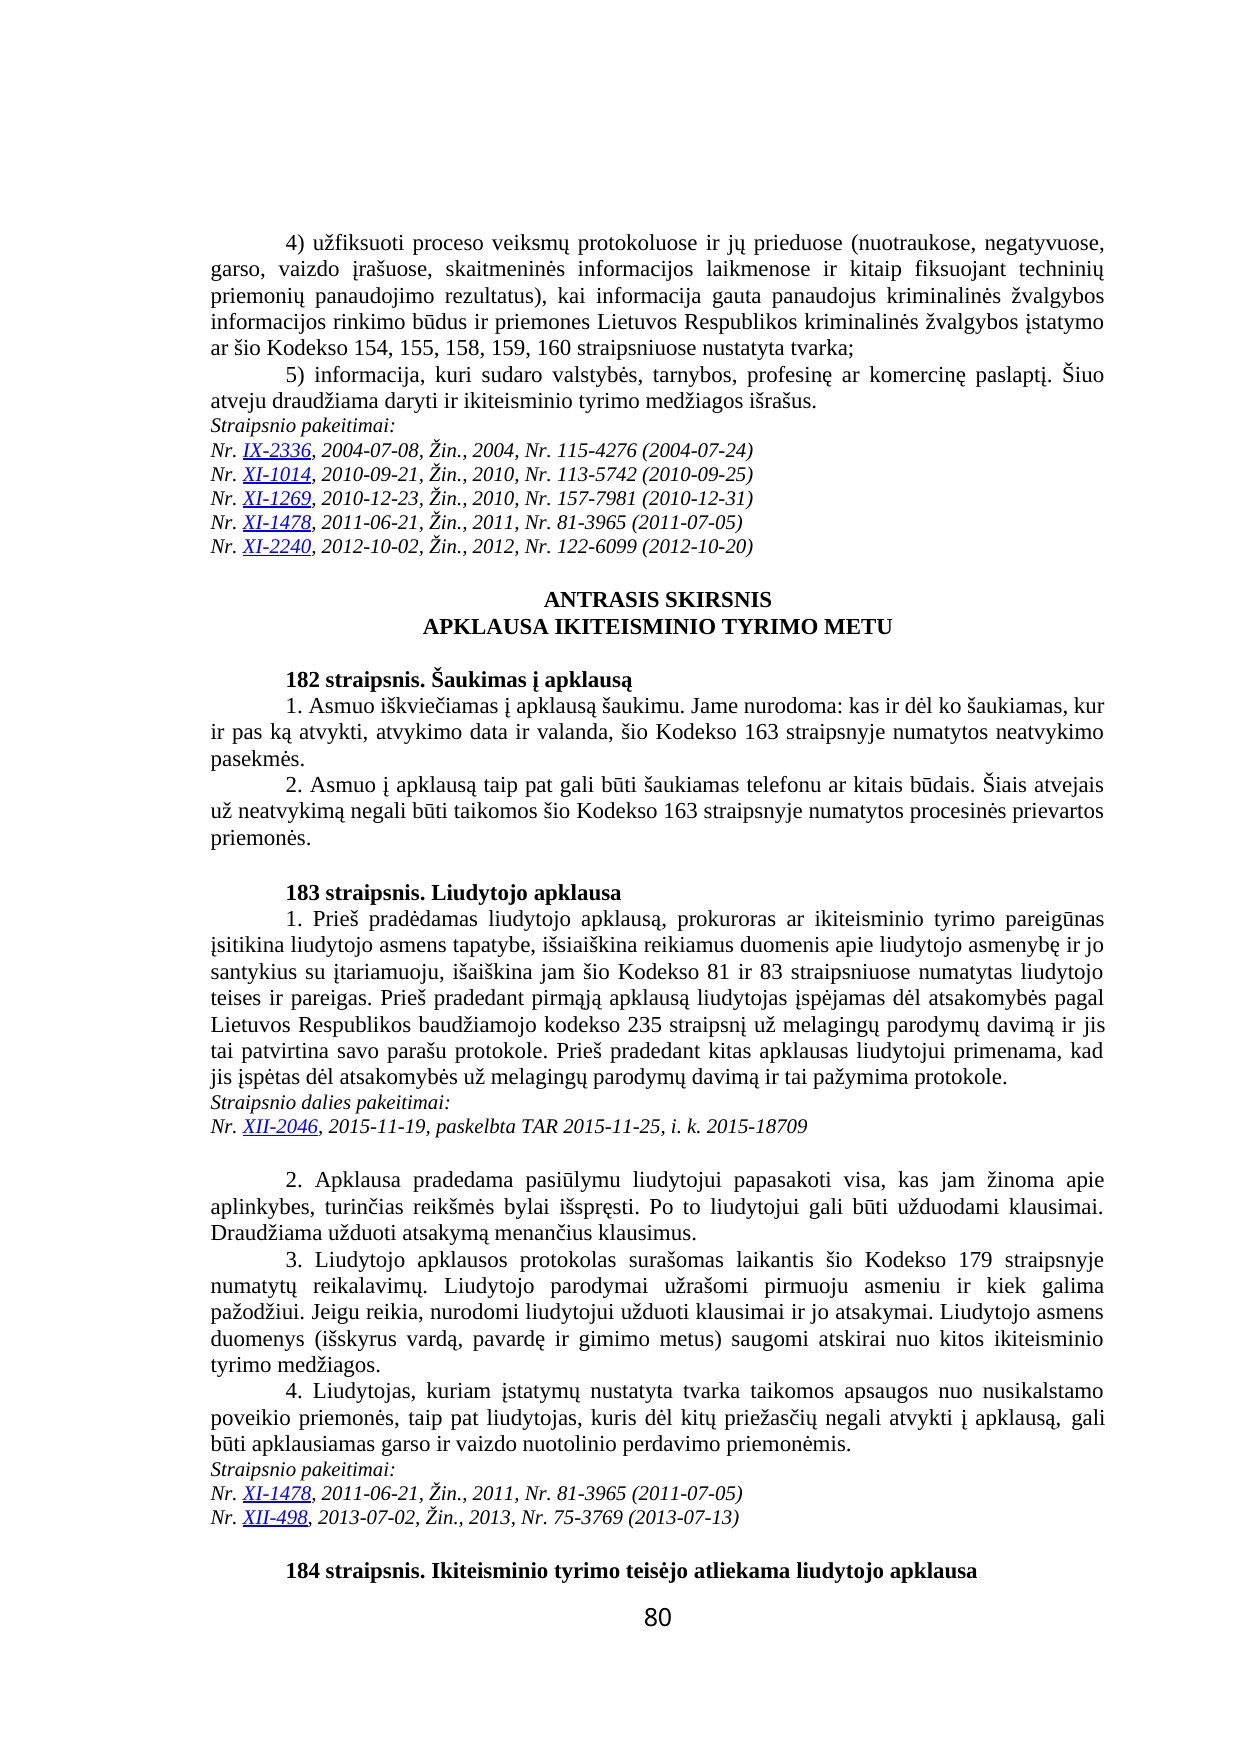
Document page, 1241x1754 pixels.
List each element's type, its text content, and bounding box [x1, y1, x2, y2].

text Straipsnio pakeitimai: [210, 413, 1105, 437]
text Nr. XII-2046, 2015-11-19, paskelbta TAR 2015-11-25, i. k. 2015-18709 [210, 1114, 1105, 1138]
text 184 straipsnis. Ikiteisminio tyrimo teisėjo atliekama liudytojo apklausa [210, 1557, 1105, 1584]
text 2. Asmuo į apklausą taip pat gali būti šaukiamas telefonu ar kitais būdais. Šiais atvejais už neatvykimą negali būti taikomos šio Kodekso 163 straipsnyje numatytos procesinės prievartos priemonės. [210, 771, 1105, 850]
text 182 straipsnis. Šaukimas į apklausą [210, 666, 1105, 692]
text Straipsnio pakeitimai: [210, 1456, 1105, 1481]
text ANTRASIS SKIRSNIS [210, 587, 1105, 613]
text 4. Liudytojas, kuriam įstatymų nustatyta tvarka taikomos apsaugos nuo nusikalstamo poveikio priemonės, taip pat liudytojas, kuris dėl kitų priežasčių negali atvykti į apklausą, gali būti apklausiamas garso ir vaizdo nuotolinio perdavimo priemonėmis. [210, 1377, 1105, 1456]
text 1. Asmuo iškviečiamas į apklausą šaukimu. Jame nurodoma: kas ir dėl ko šaukiamas, kur ir pas ką atvykti, atvykimo data ir valanda, šio Kodekso 163 straipsnyje numatytos neatvykimo pasekmės. [210, 692, 1105, 771]
text 3. Liudytojo apklausos protokolas surašomas laikantis šio Kodekso 179 straipsnyje numatytų reikalavimų. Liudytojo parodymai užrašomi pirmuoju asmeniu ir kiek galima pažodžiui. Jeigu reikia, nurodomi liudytojui užduoti klausimai ir jo atsakymai. Liudytojo asmens duomenys (išskyrus vardą, pavardę ir gimimo metus) saugomi atskirai nuo kitos ikiteisminio tyrimo medžiagos. [210, 1246, 1105, 1377]
text 2. Apklausa pradedama pasiūlymu liudytojui papasakoti visa, kas jam žinoma apie aplinkybes, turinčias reikšmės bylai išspręsti. Po to liudytojui gali būti užduodami klausimai. Draudžiama užduoti atsakymą menančius klausimus. [210, 1167, 1105, 1246]
text 4) užfiksuoti proceso veiksmų protokoluose ir jų prieduose (nuotraukose, negatyvuose, garso, vaizdo įrašuose, skaitmeninės informacijos laikmenose ir kitaip fiksuojant techninių priemonių panaudojimo rezultatus), kai informacija gauta panaudojus kriminalinės žvalgybos informacijos rinkimo būdus ir priemones Lietuvos Respublikos kriminalinės žvalgybos įstatymo ar šio Kodekso 154, 155, 158, 159, 160 straipsniuose nustatyta tvarka; [210, 229, 1105, 361]
text Nr. XI-1269, 2010-12-23, Žin., 2010, Nr. 157-7981 (2010-12-31) [210, 486, 1105, 510]
text Nr. IX-2336, 2004-07-08, Žin., 2004, Nr. 115-4276 (2004-07-24) [210, 437, 1105, 462]
text Nr. XII-498, 2013-07-02, Žin., 2013, Nr. 75-3769 (2013-07-13) [210, 1504, 1105, 1529]
text 1. Prieš pradėdamas liudytojo apklausą, prokuroras ar ikiteisminio tyrimo pareigūnas įsitikina liudytojo asmens tapatybe, išsiaiškina reikiamus duomenis apie liudytojo asmenybę ir jo santykius su įtariamuoju, išaiškina jam šio Kodekso 81 ir 83 straipsniuose numatytas liudytojo teises ir pareigas. Prieš pradedant pirmąją apklausą liudytojas įspėjamas dėl atsakomybės pagal Lietuvos Respublikos baudžiamojo kodekso 235 straipsnį už melagingų parodymų davimą ir jis tai patvirtina savo parašu protokole. Prieš pradedant kitas apklausas liudytojui primenama, kad jis įspėtas dėl atsakomybės už melagingų parodymų davimą ir tai pažymima protokole. [210, 905, 1105, 1090]
text Straipsnio dalies pakeitimai: [210, 1090, 1105, 1114]
text Nr. XI-1014, 2010-09-21, Žin., 2010, Nr. 113-5742 (2010-09-25) [210, 462, 1105, 486]
text Nr. XI-2240, 2012-10-02, Žin., 2012, Nr. 122-6099 (2012-10-20) [210, 534, 1105, 558]
text Nr. XI-1478, 2011-06-21, Žin., 2011, Nr. 81-3965 (2011-07-05) [210, 1481, 1105, 1504]
text 5) informacija, kuri sudaro valstybės, tarnybos, profesinę ar komercinę paslaptį. Šiuo atveju draudžiama daryti ir ikiteisminio tyrimo medžiagos išrašus. [210, 361, 1105, 413]
text Apklausa ikiteisminio tyrimo metu [210, 613, 1105, 639]
text Nr. XI-1478, 2011-06-21, Žin., 2011, Nr. 81-3965 (2011-07-05) [210, 510, 1105, 534]
text 183 straipsnis. Liudytojo apklausa [210, 879, 1105, 905]
